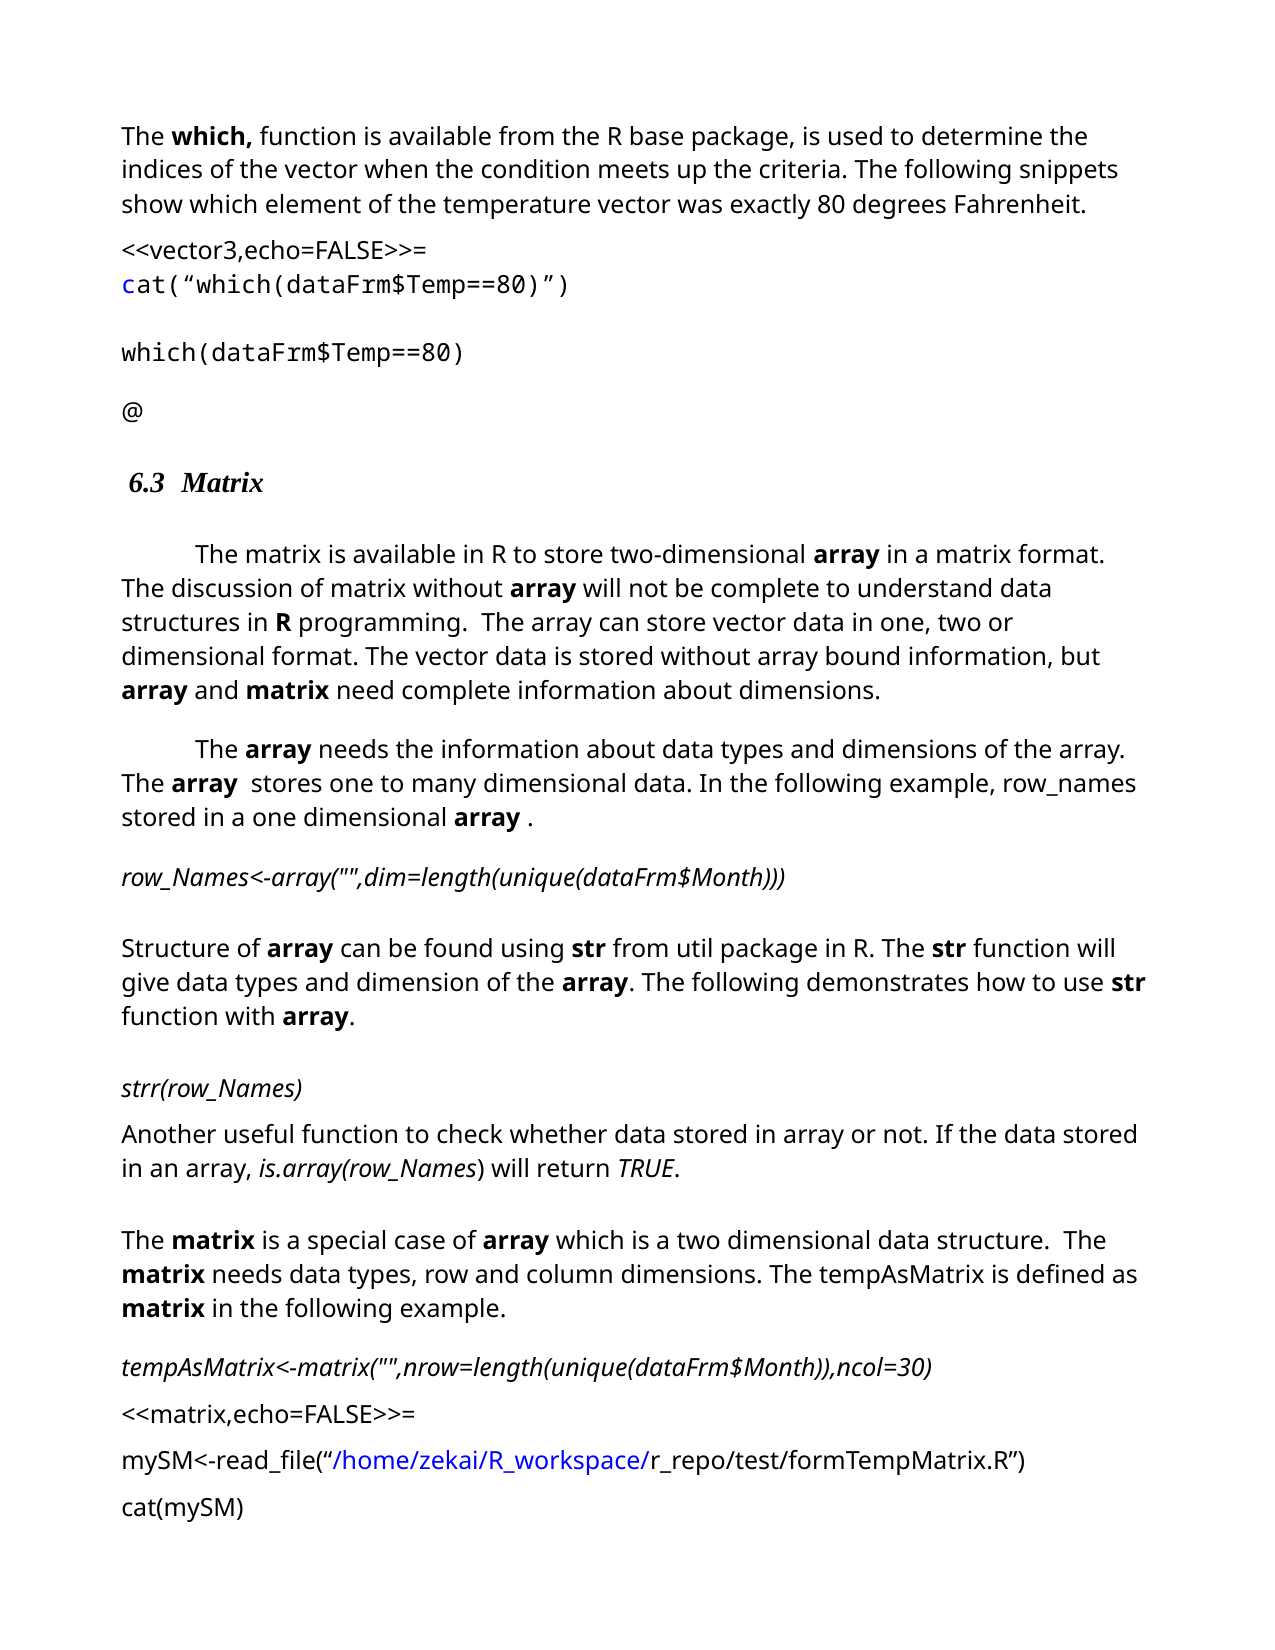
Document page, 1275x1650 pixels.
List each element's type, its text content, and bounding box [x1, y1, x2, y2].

text The which, function is available from the R base package, is used to determine the indices of the vector when the condition meets up the criteria. The following snippets show which element of the temperature vector was exactly 80 degrees Fahrenheit. [121, 118, 1158, 220]
text The array needs the information about data types and dimensions of the array. The array stores one to many dimensional data. In the following example, row_names stored in a one dimensional array . [121, 732, 1158, 834]
text Another useful function to check whether data stored in array or not. If the data stored in an array, is.array(row_Names) will return TRUE. [121, 1117, 1158, 1185]
text cat(mySM) [121, 1489, 1158, 1523]
text The matrix is a special case of array which is a two dimensional data structure. The matrix needs data types, row and column dimensions. The tempAsMatrix is defined as matrix in the following example. [121, 1223, 1158, 1325]
text which(dataFrm$Temp==80) [121, 335, 1158, 369]
text <<vector3,echo=FALSE>>= [121, 233, 1158, 267]
text mySM<-read_file(“/home/zekai/R_workspace/r_repo/test/formTempMatrix.R”) [121, 1443, 1158, 1477]
text <<matrix,echo=FALSE>>= [121, 1396, 1158, 1430]
subtitle Matrix [121, 466, 1158, 499]
text cat(“which(dataFrm$Temp==80)”) [121, 267, 1158, 301]
text The matrix is available in R to store two-dimensional array in a matrix format. The discussion of matrix without array will not be complete to understand data structures in R programming. The array can store vector data in one, two or dimensional format. The vector data is stored without array bound information, but array and matrix need complete information about dimensions. [121, 537, 1158, 707]
text row_Names<-array("",dim=length(unique(dataFrm$Month))) [121, 859, 1158, 893]
text Structure of array can be found using str from util package in R. The str function will give data types and dimension of the array. The following demonstrates how to use str function with array. [121, 931, 1158, 1033]
text tempAsMatrix<-matrix("",nrow=length(unique(dataFrm$Month)),ncol=30) [121, 1350, 1158, 1384]
text @ [121, 394, 1158, 428]
text strr(row_Names) [121, 1070, 1158, 1104]
